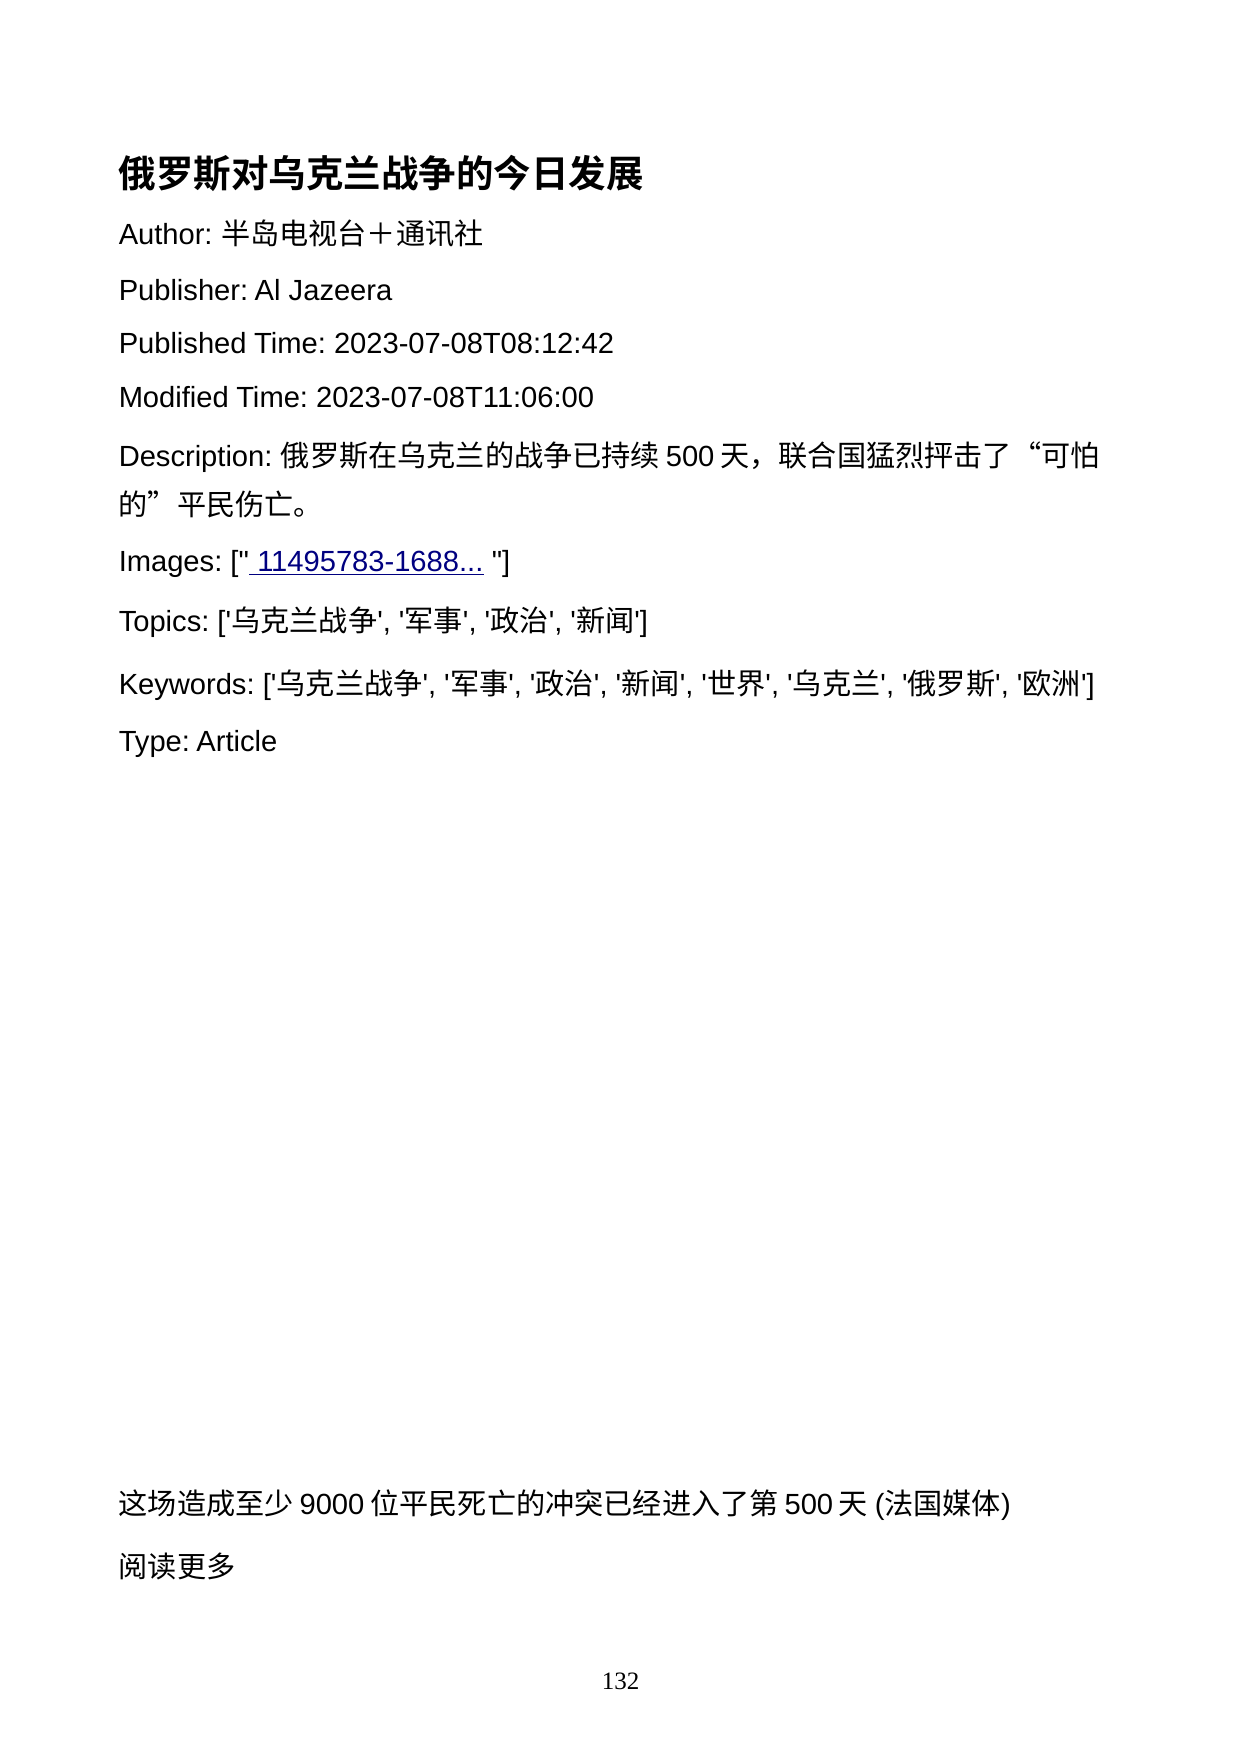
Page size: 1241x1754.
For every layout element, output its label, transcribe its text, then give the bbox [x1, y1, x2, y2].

text Topics: ['乌克兰战争', '军事', '政治', '新闻'] [118, 598, 1122, 640]
text Published Time: 2023-07-08T08:12:42 [118, 327, 1122, 360]
text Publisher: Al Jazeera [118, 273, 1122, 307]
text Images: [" 11495783-1688... "] [118, 544, 1122, 578]
text Type: Article [118, 724, 1122, 757]
text Author: 半岛电视台＋通讯社 [118, 210, 1122, 253]
text Modified Time: 2023-07-08T11:06:00 [118, 380, 1122, 413]
text 这场造成至少9000位平民死亡的冲突已经进入了第500天 (法国媒体) [118, 777, 1122, 1523]
text 阅读更多 [118, 1544, 1122, 1586]
text Description: 俄罗斯在乌克兰的战争已持续500天，联合国猛烈抨击了“可怕的”平民伤亡。 [118, 433, 1122, 524]
subtitle 俄罗斯对乌克兰战争的今日发展 [118, 143, 1122, 198]
text Keywords: ['乌克兰战争', '军事', '政治', '新闻', '世界', '乌克兰', '俄罗斯', '欧洲'] [118, 661, 1122, 703]
